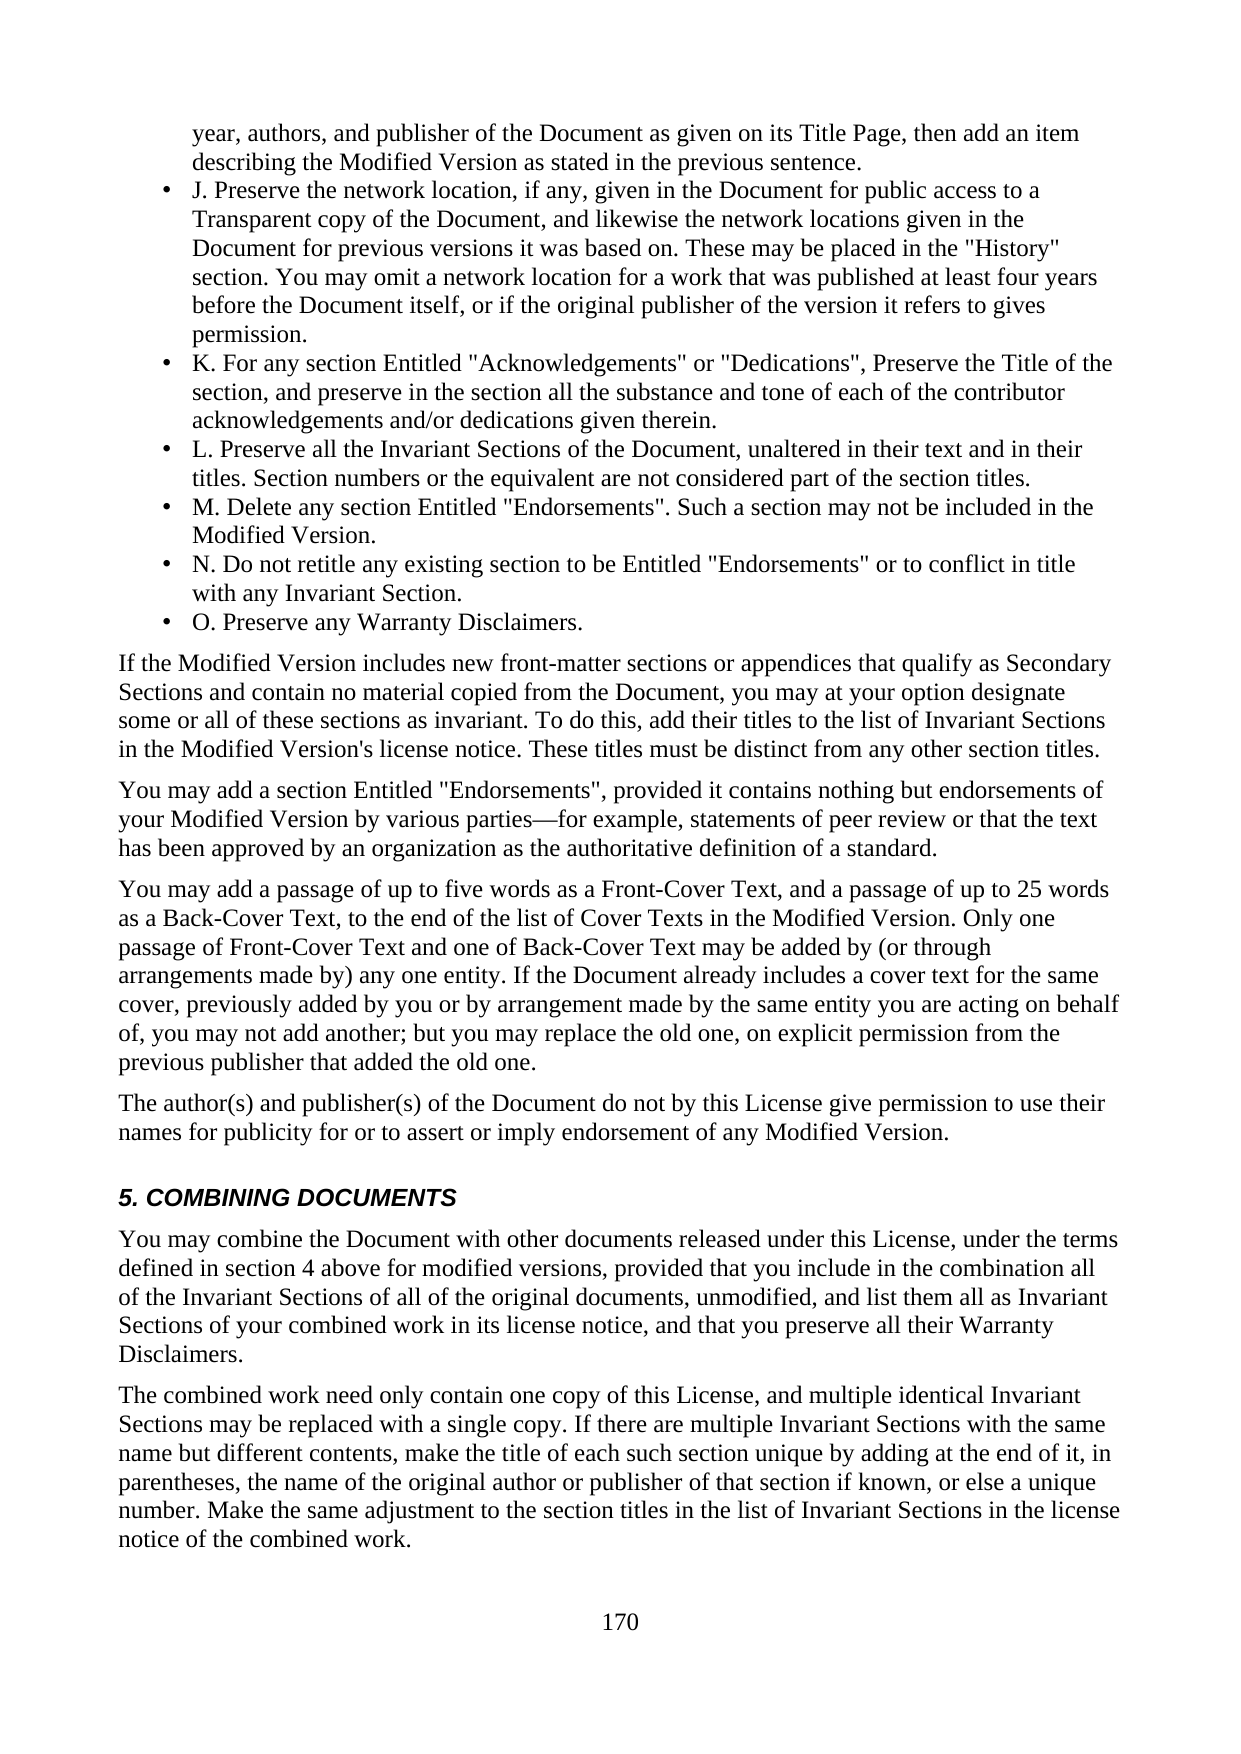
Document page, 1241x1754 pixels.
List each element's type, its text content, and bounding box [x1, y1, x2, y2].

list O. Preserve any Warranty Disclaimers. [162, 607, 1122, 636]
list M. Delete any section Entitled "Endorsements". Such a section may not be included in the Modified Version. [162, 492, 1122, 549]
list J. Preserve the network location, if any, given in the Document for public access to a Transparent copy of the Document, and likewise the network locations given in the Document for previous versions it was based on. These may be placed in the "History" section. You may omit a network location for a work that was published at least four years before the Document itself, or if the original publisher of the version it refers to gives permission. [162, 176, 1122, 348]
text You may add a section Entitled "Endorsements", provided it contains nothing but endorsements of your Modified Version by various parties—for example, statements of peer review or that the text has been approved by an organization as the authoritative definition of a standard. [118, 776, 1122, 862]
text The author(s) and publisher(s) of the Document do not by this License give permission to use their names for publicity for or to assert or imply endorsement of any Modified Version. [118, 1088, 1122, 1146]
list K. For any section Entitled "Acknowledgements" or "Dedications", Preserve the Title of the section, and preserve in the section all the substance and tone of each of the contributor acknowledgements and/or dedications given therein. [162, 348, 1122, 434]
list L. Preserve all the Invariant Sections of the Document, unaltered in their text and in their titles. Section numbers or the equivalent are not considered part of the section titles. [162, 434, 1122, 492]
list N. Do not retitle any existing section to be Entitled "Endorsements" or to conflict in title with any Invariant Section. [162, 549, 1122, 607]
text You may add a passage of up to five words as a Front-Cover Text, and a passage of up to 25 words as a Back-Cover Text, to the end of the list of Cover Texts in the Modified Version. Only one passage of Front-Cover Text and one of Back-Cover Text may be added by (or through arrangements made by) any one entity. If the Document already includes a cover text for the same cover, previously added by you or by arrangement made by the same entity you are acting on behalf of, you may not add another; but you may replace the old one, on explicit permission from the previous publisher that added the old one. [118, 874, 1122, 1076]
text The combined work need only contain one copy of this License, and multiple identical Invariant Sections may be replaced with a single copy. If there are multiple Invariant Sections with the same name but different contents, make the title of each such section unique by adding at the end of it, in parentheses, the name of the original author or publisher of that section if known, or else a unique number. Make the same adjustment to the section titles in the list of Invariant Sections in the license notice of the combined work. [118, 1380, 1122, 1553]
subtitle 5. COMBINING DOCUMENTS [118, 1183, 1122, 1212]
text You may combine the Document with other documents released under this License, under the terms defined in section 4 above for modified versions, provided that you include in the combination all of the Invariant Sections of all of the original documents, unmodified, and list them all as Invariant Sections of your combined work in its license notice, and that you preserve all their Warranty Disclaimers. [118, 1224, 1122, 1368]
text If the Modified Version includes new front-matter sections or appendices that qualify as Secondary Sections and contain no material copied from the Document, you may at your option designate some or all of these sections as invariant. To do this, add their titles to the list of Invariant Sections in the Modified Version's license notice. These titles must be distinct from any other section titles. [118, 648, 1122, 763]
list year, authors, and publisher of the Document as given on its Title Page, then add an item describing the Modified Version as stated in the previous sentence. [162, 118, 1122, 176]
